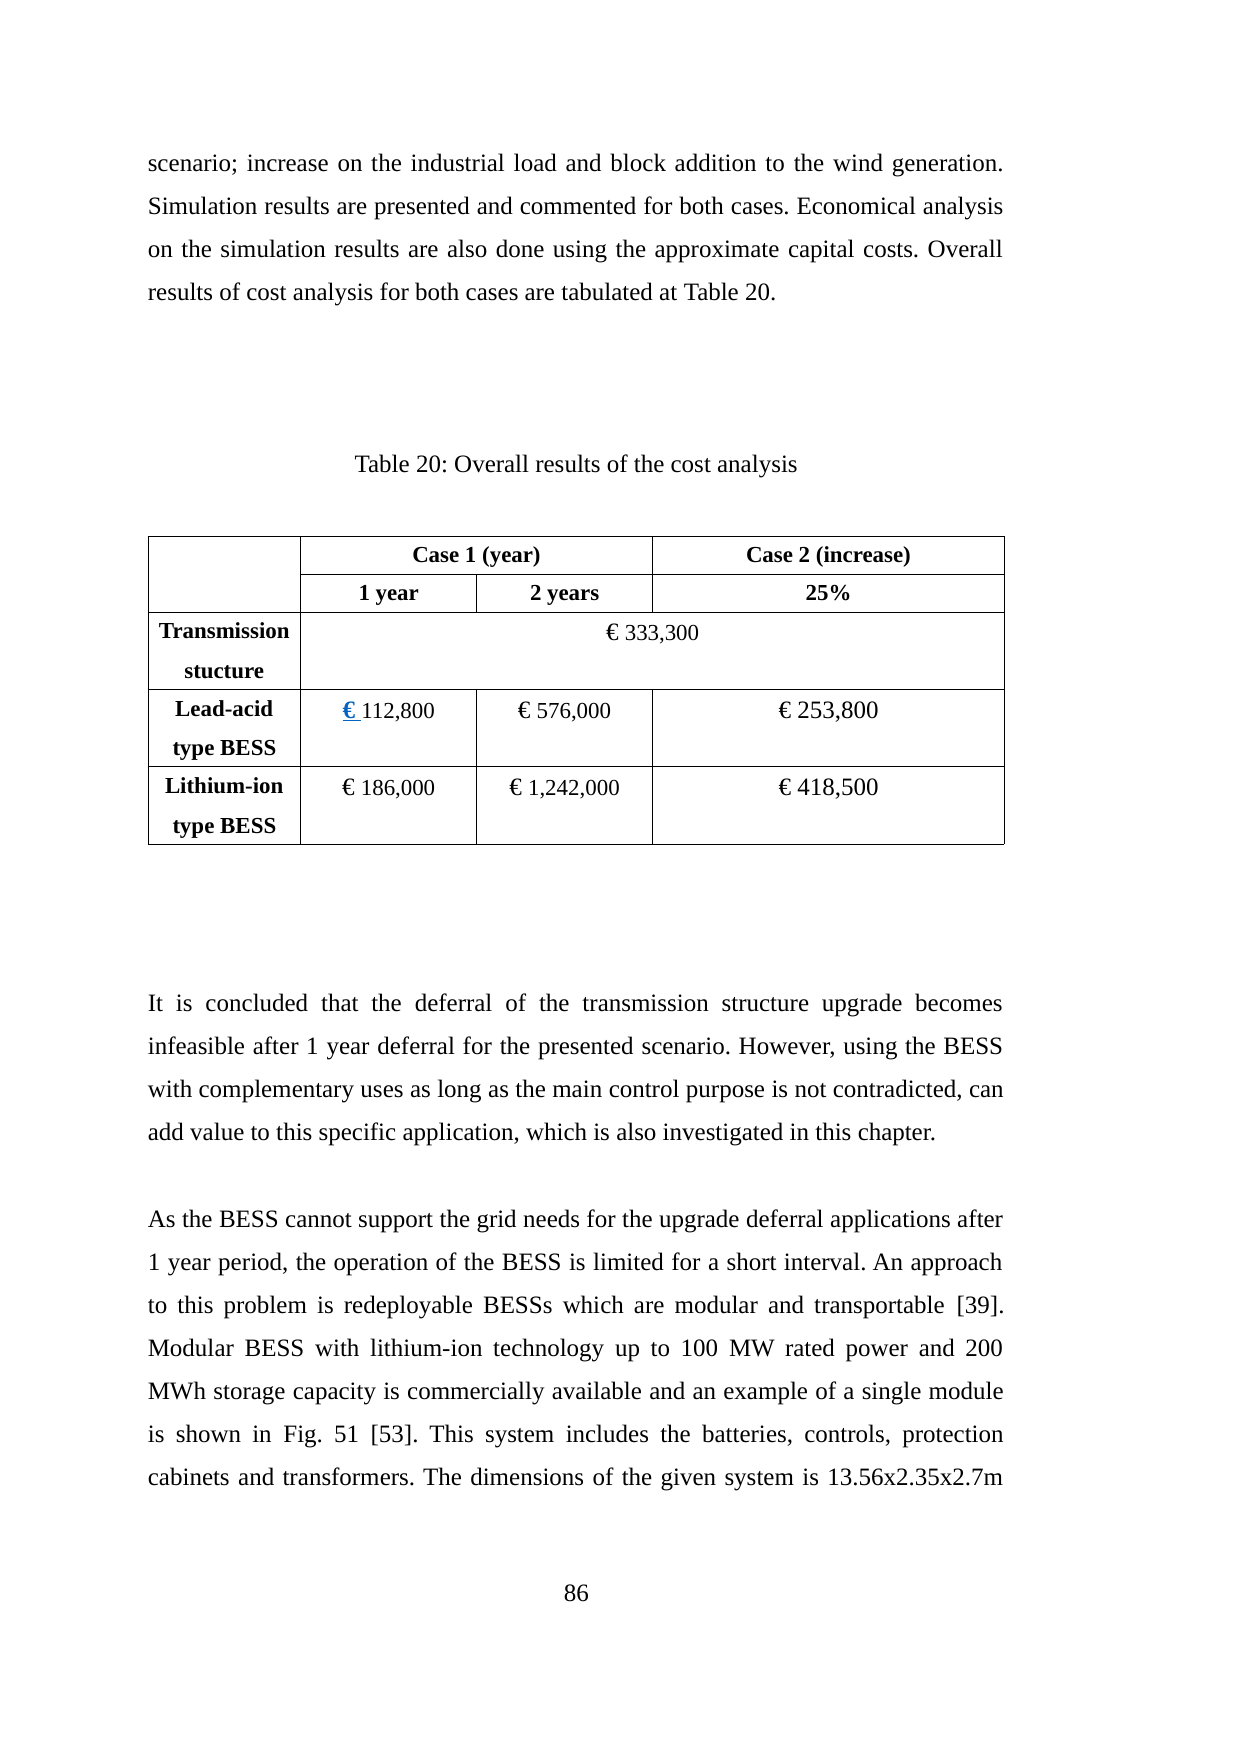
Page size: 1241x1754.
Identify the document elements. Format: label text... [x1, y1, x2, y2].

table_cell € 253,800 [653, 690, 1004, 766]
table_cell € 112,800 [301, 690, 476, 766]
text As the BESS cannot support the grid needs for the upgrade deferral applications after 1 year period, the operation of the BESS is limited for a short interval. An approach to this problem is redeployable BESSs which are modular and transportable [39]⁠. Modular BESS with lithium-ion technology up to 100 MW rated power and 200 MWh storage capacity is commercially available and an example of a single module is shown in Fig. 51 [53]⁠. This system includes the batteries, controls, protection cabinets and transformers. The dimensions of the given system is 13.56x2.35x2.7m [148, 1204, 1004, 1491]
table_cell 25% [653, 575, 1004, 612]
table_cell Lead-acid type BESS [149, 690, 300, 766]
table_header Case 1 (year) [301, 537, 652, 574]
table_header [149, 537, 300, 612]
table_cell € 333,300 [301, 613, 1004, 689]
table_cell 2 years [477, 575, 652, 612]
table_cell € 1,242,000 [477, 767, 652, 844]
text It is concluded that the deferral of the transmission structure upgrade becomes infeasible after 1 year deferral for the presented scenario. However, using the BESS with complementary uses as long as the main control purpose is not contradicted, can add value to this specific application, which is also investigated in this chapter. [148, 988, 1004, 1146]
table_header Case 2 (increase) [653, 537, 1004, 574]
table_cell € 576,000 [477, 690, 652, 766]
table_cell Lithium-ion type BESS [149, 767, 300, 844]
table_cell € 418,500 [653, 767, 1004, 844]
text scenario; increase on the industrial load and block addition to the wind generation. Simulation results are presented and commented for both cases. Economical analysis on the simulation results are also done using the approximate capital costs. Overall results of cost analysis for both cases are tabulated at Table 20. [148, 148, 1004, 306]
text Table 20: Overall results of the cost analysis [148, 449, 1004, 478]
table_cell 1 year [301, 575, 476, 612]
table_cell € 186,000 [301, 767, 476, 844]
table_cell Transmission stucture [149, 613, 300, 689]
